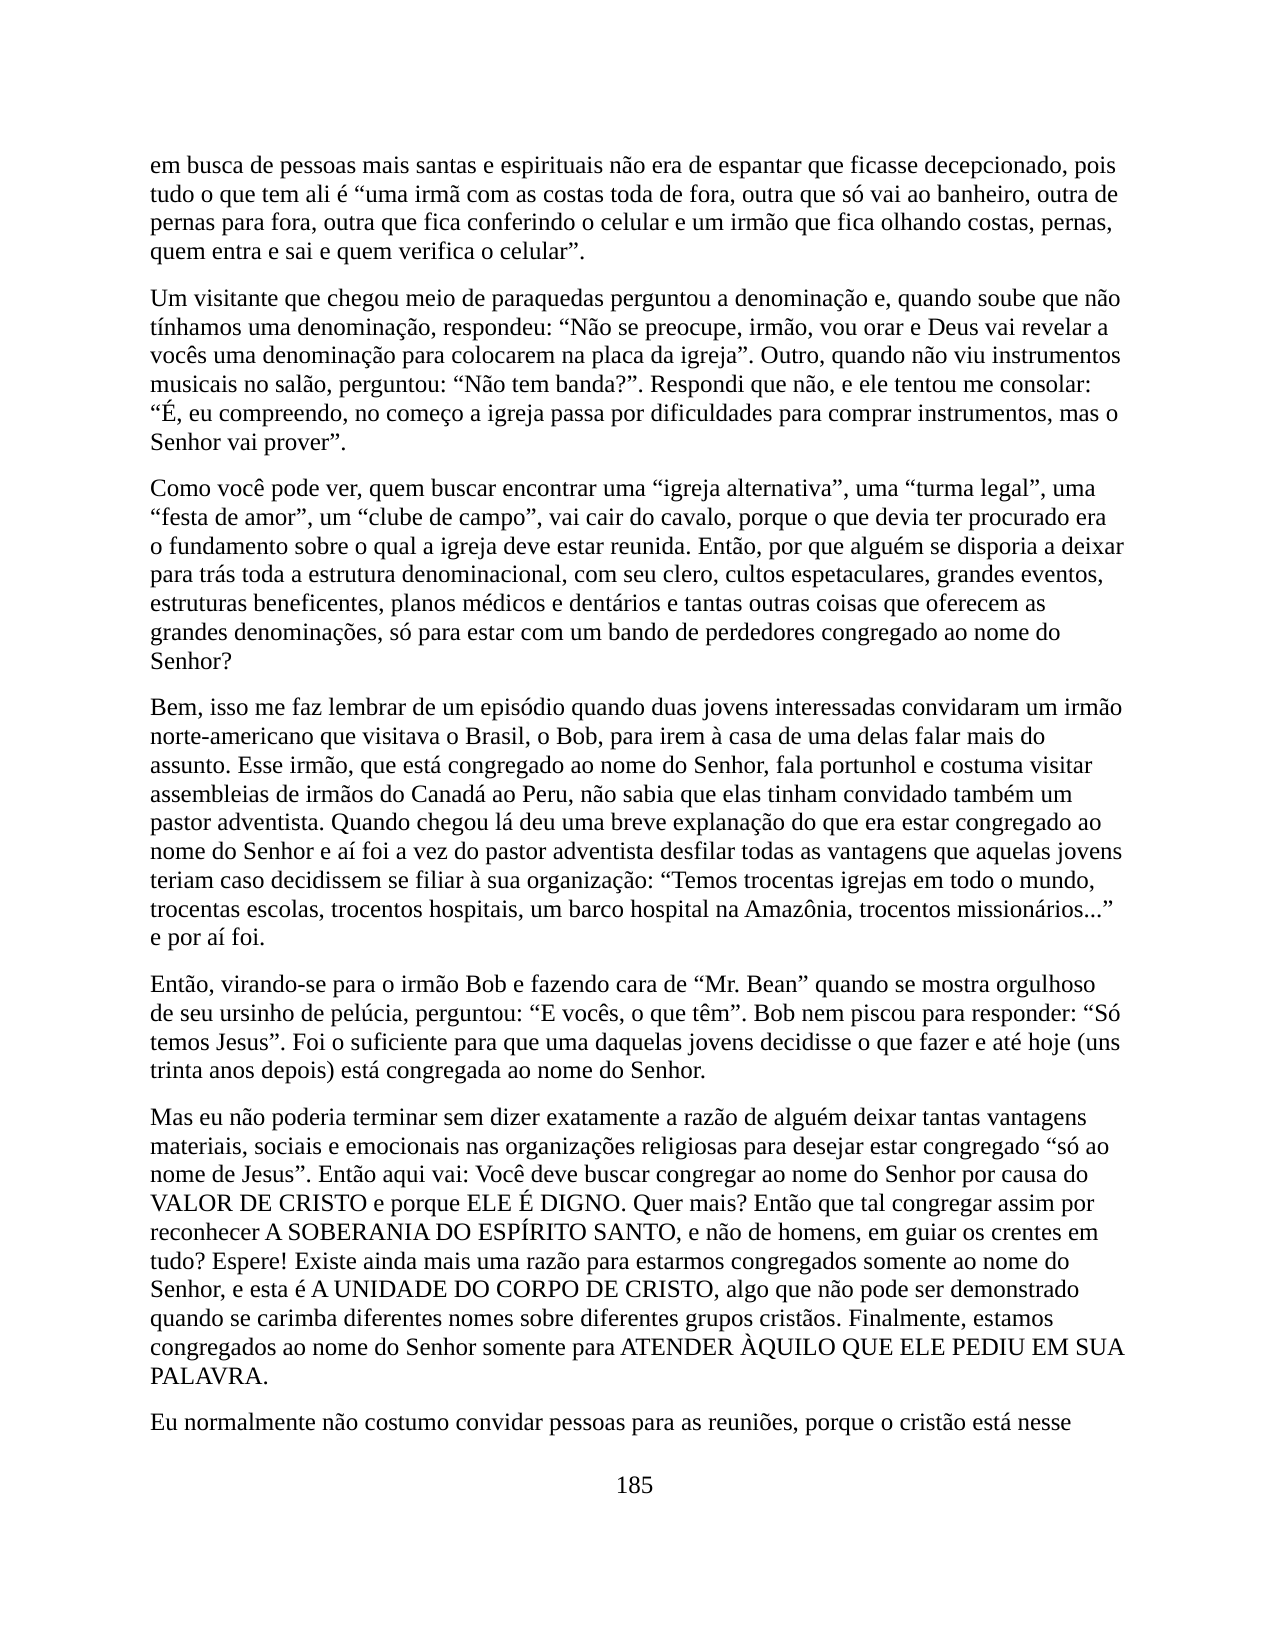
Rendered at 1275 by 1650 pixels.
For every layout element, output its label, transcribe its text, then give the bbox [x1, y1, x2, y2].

text Então, virando-se para o irmão Bob e fazendo cara de “Mr. Bean” quando se mostra orgulhoso de seu ursinho de pelúcia, perguntou: “E vocês, o que têm”. Bob nem piscou para responder: “Só temos Jesus”. Foi o suficiente para que uma daquelas jovens decidisse o que fazer e até hoje (uns trinta anos depois) está congregada ao nome do Senhor. [150, 969, 1125, 1084]
text Mas eu não poderia terminar sem dizer exatamente a razão de alguém deixar tantas vantagens materiais, sociais e emocionais nas organizações religiosas para desejar estar congregado “só ao nome de Jesus”. Então aqui vai: Você deve buscar congregar ao nome do Senhor por causa do VALOR DE CRISTO e porque ELE É DIGNO. Quer mais? Então que tal congregar assim por reconhecer A SOBERANIA DO ESPÍRITO SANTO, e não de homens, em guiar os crentes em tudo? Espere! Existe ainda mais uma razão para estarmos congregados somente ao nome do Senhor, e esta é A UNIDADE DO CORPO DE CRISTO, algo que não pode ser demonstrado quando se carimba diferentes nomes sobre diferentes grupos cristãos. Finalmente, estamos congregados ao nome do Senhor somente para ATENDER ÀQUILO QUE ELE PEDIU EM SUA PALAVRA. [150, 1102, 1125, 1389]
text Um visitante que chegou meio de paraquedas perguntou a denominação e, quando soube que não tínhamos uma denominação, respondeu: “Não se preocupe, irmão, vou orar e Deus vai revelar a vocês uma denominação para colocarem na placa da igreja”. Outro, quando não viu instrumentos musicais no salão, perguntou: “Não tem banda?”. Respondi que não, e ele tentou me consolar: “É, eu compreendo, no começo a igreja passa por dificuldades para comprar instrumentos, mas o Senhor vai prover”. [150, 283, 1125, 455]
text em busca de pessoas mais santas e espirituais não era de espantar que ficasse decepcionado, pois tudo o que tem ali é “uma irmã com as costas toda de fora, outra que só vai ao banheiro, outra de pernas para fora, outra que fica conferindo o celular e um irmão que fica olhando costas, pernas, quem entra e sai e quem verifica o celular”. [150, 150, 1125, 265]
text Bem, isso me faz lembrar de um episódio quando duas jovens interessadas convidaram um irmão norte-americano que visitava o Brasil, o Bob, para irem à casa de uma delas falar mais do assunto. Esse irmão, que está congregado ao nome do Senhor, fala portunhol e costuma visitar assembleias de irmãos do Canadá ao Peru, não sabia que elas tinham convidado também um pastor adventista. Quando chegou lá deu uma breve explanação do que era estar congregado ao nome do Senhor e aí foi a vez do pastor adventista desfilar todas as vantagens que aquelas jovens teriam caso decidissem se filiar à sua organização: “Temos trocentas igrejas em todo o mundo, trocentas escolas, trocentos hospitais, um barco hospital na Amazônia, trocentos missionários...” e por aí foi. [150, 692, 1125, 951]
text Eu normalmente não costumo convidar pessoas para as reuniões, porque o cristão está nesse [150, 1407, 1125, 1436]
text Como você pode ver, quem buscar encontrar uma “igreja alternativa”, uma “turma legal”, uma “festa de amor”, um “clube de campo”, vai cair do cavalo, porque o que devia ter procurado era o fundamento sobre o qual a igreja deve estar reunida. Então, por que alguém se disporia a deixar para trás toda a estrutura denominacional, com seu clero, cultos espetaculares, grandes eventos, estruturas beneficentes, planos médicos e dentários e tantas outras coisas que oferecem as grandes denominações, só para estar com um bando de perdedores congregado ao nome do Senhor? [150, 473, 1125, 674]
